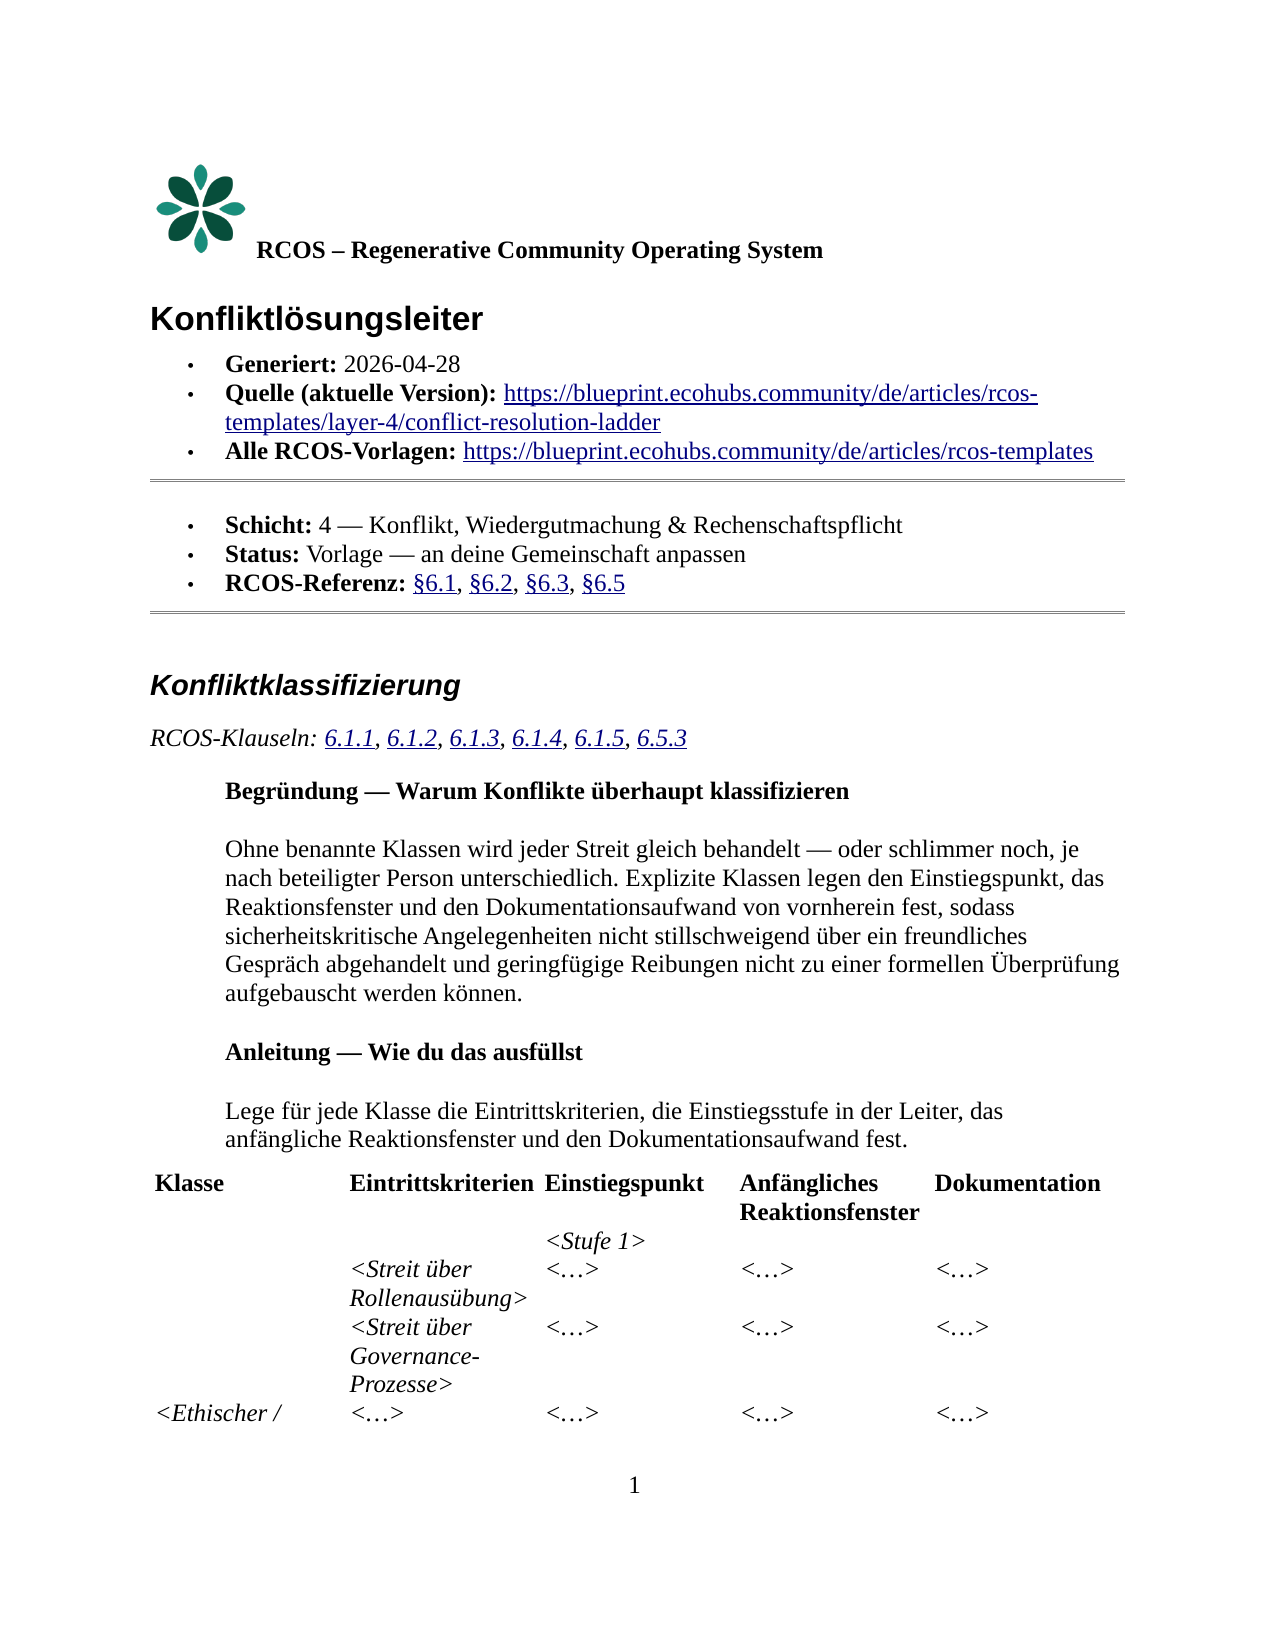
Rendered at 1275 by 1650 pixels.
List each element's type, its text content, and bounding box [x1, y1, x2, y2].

list Schicht: 4 — Konflikt, Wiedergutmachung & Rechenschaftspflicht [187, 511, 1125, 539]
table_header Anfängliches Reaktionsfenster [735, 1168, 930, 1226]
table_cell <…> [540, 1255, 735, 1312]
table_cell <Streit über Governance-Prozesse> [345, 1312, 540, 1398]
table_cell [150, 1312, 345, 1398]
picture [150, 158, 251, 259]
table_cell <…> [735, 1255, 930, 1312]
text RCOS-Klauseln: 6.1.1, 6.1.2, 6.1.3, 6.1.4, 6.1.5, 6.5.3 [150, 723, 1125, 752]
list Generiert: 2026-04-28 [187, 349, 1125, 378]
table_cell [930, 1226, 1125, 1254]
subtitle Konfliktklassifizierung [150, 668, 1125, 702]
table_cell <Stufe 1> [540, 1226, 735, 1254]
list Status: Vorlage — an deine Gemeinschaft anpassen [187, 539, 1125, 568]
table_cell [150, 1255, 345, 1312]
table_cell <…> [735, 1312, 930, 1398]
list Alle RCOS-Vorlagen: https://blueprint.ecohubs.community/de/articles/rcos-templates [187, 436, 1125, 464]
table_cell <…> [345, 1398, 540, 1427]
text Lege für jede Klasse die Eintrittskriterien, die Einstiegsstufe in der Leiter, das anfängliche Reaktionsfenster und den Dokumentationsaufwand fest. [225, 1096, 1125, 1153]
text Anleitung — Wie du das ausfüllst [225, 1037, 1125, 1066]
table_cell <Ethischer / [150, 1398, 345, 1427]
table_header Einstiegspunkt [540, 1168, 735, 1226]
table_cell <…> [930, 1398, 1125, 1427]
subtitle Konfliktlösungsleiter [150, 298, 1125, 337]
table_cell <Streit über Rollenausübung> [345, 1255, 540, 1312]
table_cell <…> [930, 1255, 1125, 1312]
table_cell <…> [930, 1312, 1125, 1398]
text Begründung — Warum Konflikte überhaupt klassifizieren [225, 776, 1125, 804]
table_header Dokumentation [930, 1168, 1125, 1226]
table_cell [345, 1226, 540, 1254]
list RCOS-Referenz: §6.1, §6.2, §6.3, §6.5 [187, 568, 1125, 597]
table_header Eintrittskriterien [345, 1168, 540, 1226]
table_cell <…> [735, 1398, 930, 1427]
table_cell <…> [540, 1312, 735, 1398]
text Ohne benannte Klassen wird jeder Streit gleich behandelt — oder schlimmer noch, je nach beteiligter Person unterschiedlich. Explizite Klassen legen den Einstiegspunkt, das Reaktionsfenster und den Dokumentationsaufwand von vornherein fest, sodass sicherheitskritische Angelegenheiten nicht stillschweigend über ein freundliches Gespräch abgehandelt und geringfügige Reibungen nicht zu einer formellen Überprüfung aufgebauscht werden können. [225, 834, 1125, 1007]
list Quelle (aktuelle Version): https://blueprint.ecohubs.community/de/articles/rcos-templates/layer-4/conflict-resolution-ladder [187, 378, 1125, 436]
table_header Klasse [150, 1168, 345, 1226]
table_cell <…> [540, 1398, 735, 1427]
table_cell [150, 1226, 345, 1254]
text RCOS – Regenerative Community Operating System [150, 159, 1125, 264]
table_cell [735, 1226, 930, 1254]
